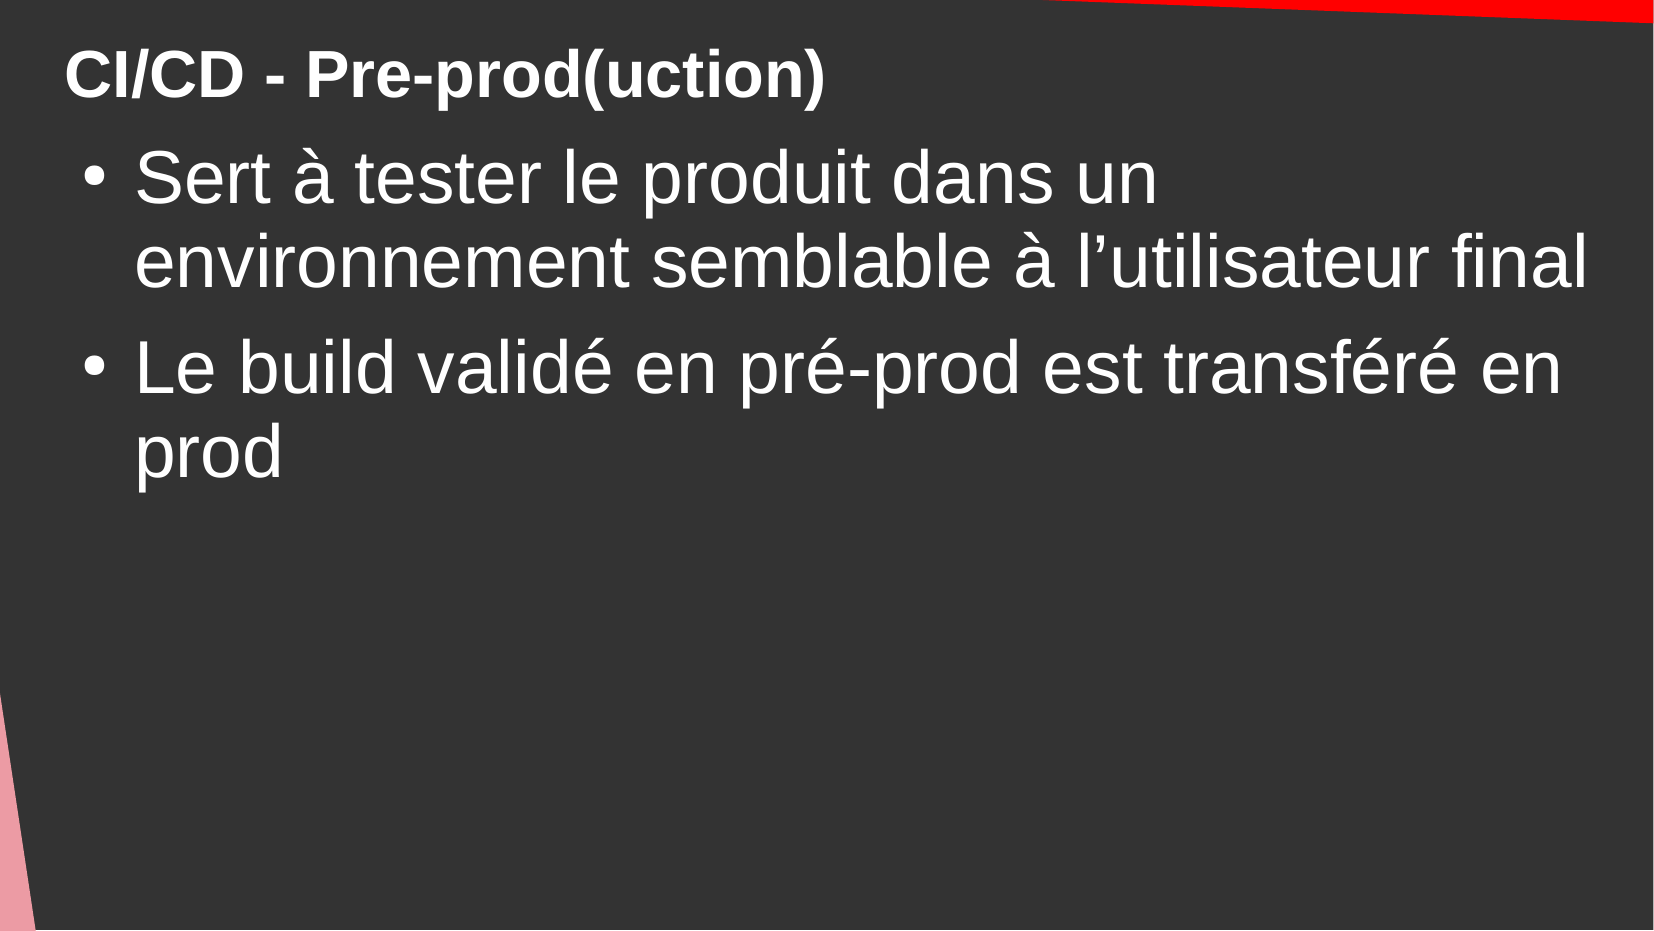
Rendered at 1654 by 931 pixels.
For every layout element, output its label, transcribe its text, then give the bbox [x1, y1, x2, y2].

text_box [1042, 0, 1654, 24]
title CI/CD - Pre-prod(uction) [64, 37, 1471, 119]
text_box [0, 693, 36, 931]
list Sert à tester le produit dans un environnement semblable à l’utilisateur final Le build validé en pré-prod est transféré en prod [63, 135, 1607, 709]
